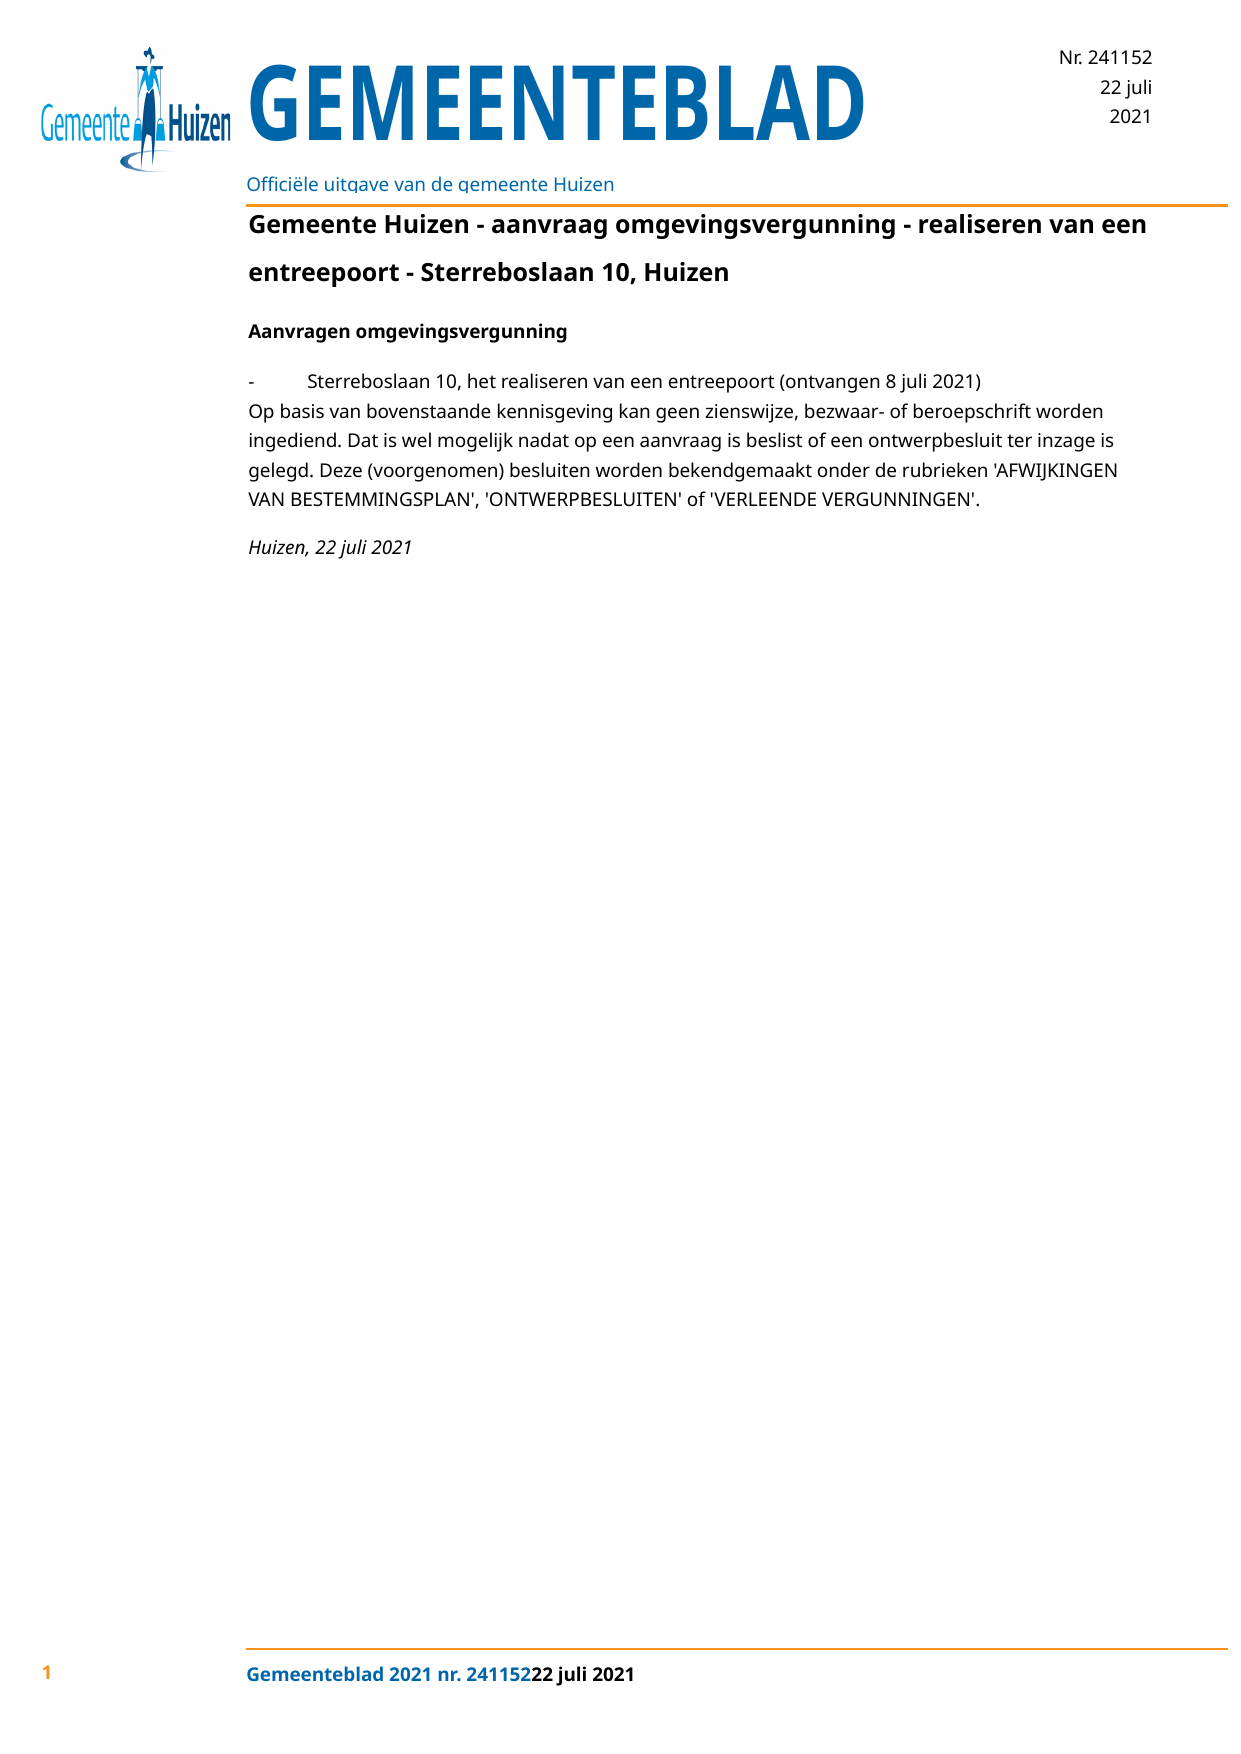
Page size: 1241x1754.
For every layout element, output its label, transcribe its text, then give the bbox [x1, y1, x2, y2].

text Gemeente Huizen - aanvraag omgevingsvergunning - realiseren van een entreepoort - Sterreboslaan 10, Huizen [248, 207, 1152, 288]
text Op basis van bovenstaande kennisgeving kan geen zienswijze, bezwaar- of beroepschrift worden ingediend. Dat is wel mogelijk nadat op een aanvraag is beslist of een ontwerpbesluit ter inzage is gelegd. Deze (voorgenomen) besluiten worden bekendgemaakt onder de rubrieken 'AFWIJKINGEN VAN BESTEMMINGSPLAN', 'ONTWERPBESLUITEN' of 'VERLEENDE VERGUNNINGEN'. [248, 398, 1152, 512]
text Aanvragen omgevingsvergunning [248, 318, 1152, 344]
text Huizen, 22 juli 2021 [248, 534, 1152, 560]
picture [41, 47, 231, 172]
list Sterreboslaan 10, het realiseren van een entreepoort (ontvangen 8 juli 2021) [248, 368, 1152, 394]
